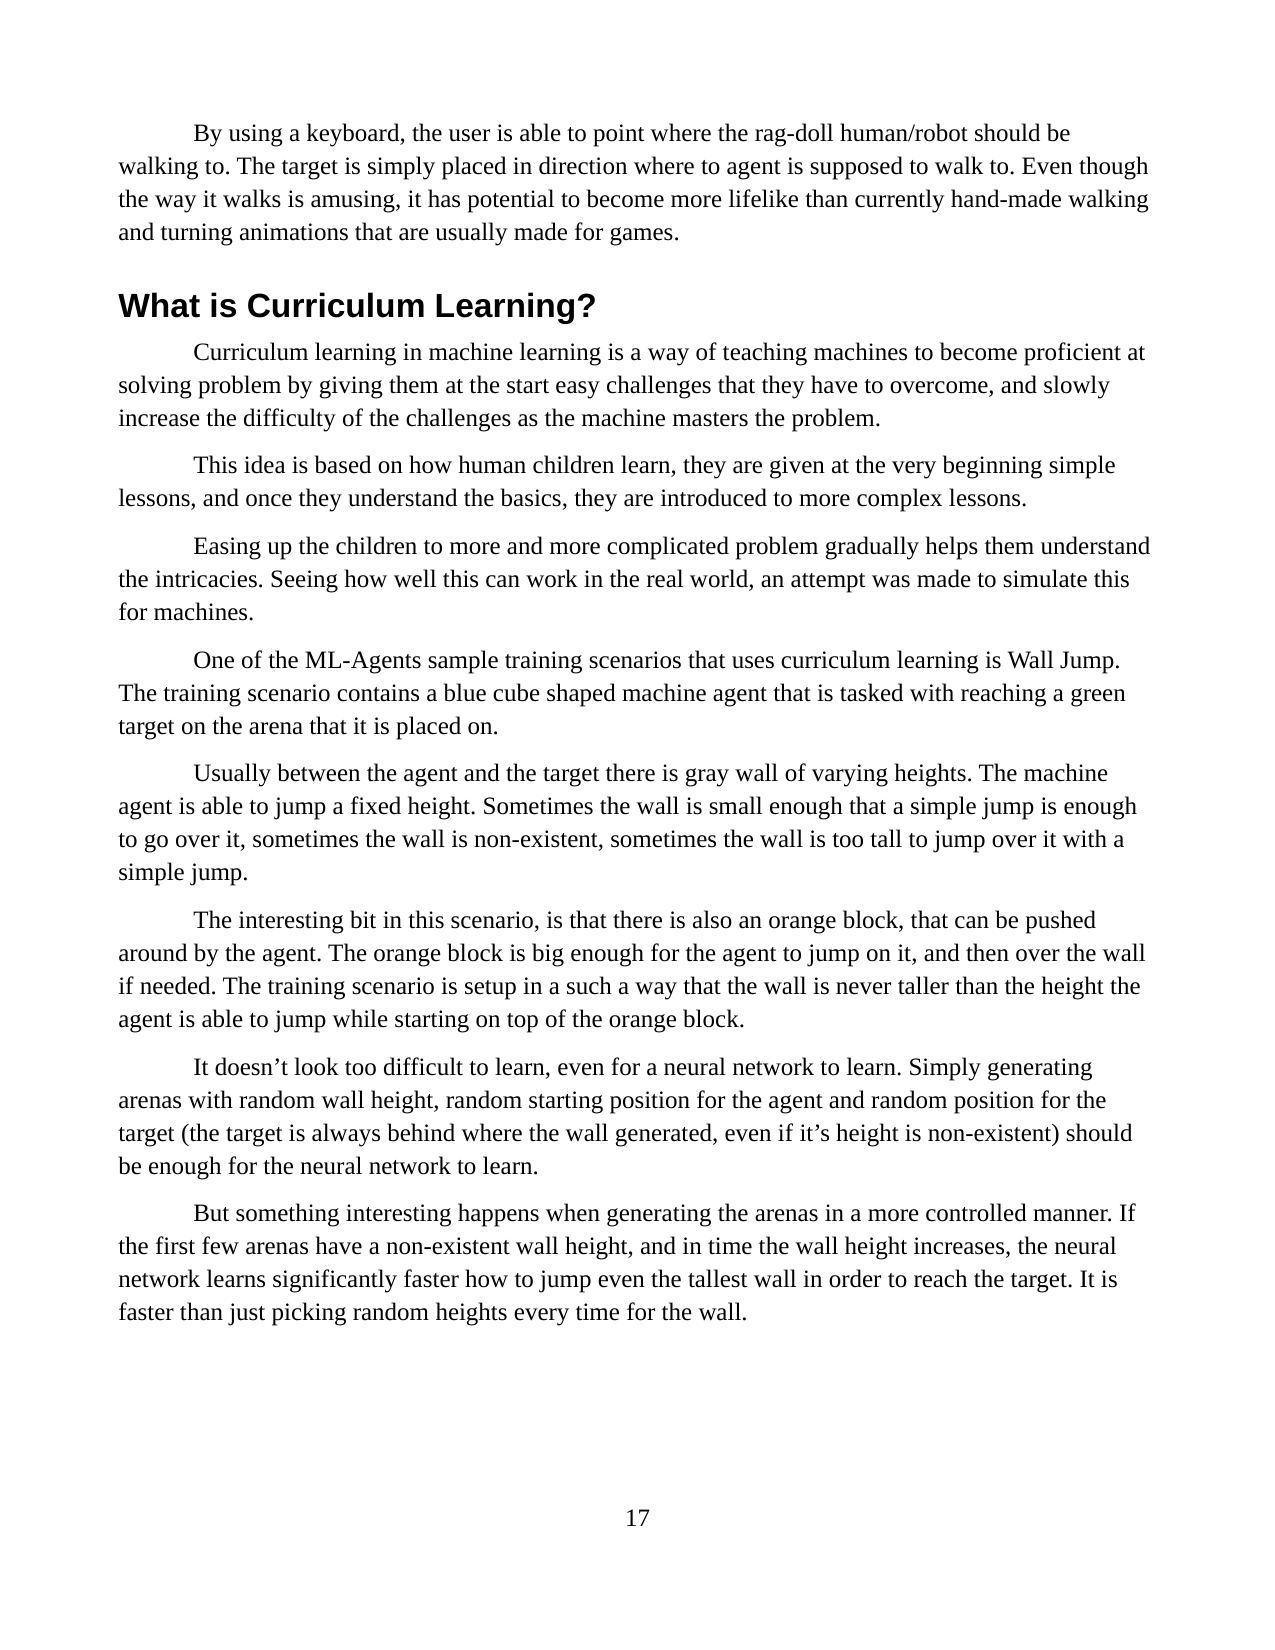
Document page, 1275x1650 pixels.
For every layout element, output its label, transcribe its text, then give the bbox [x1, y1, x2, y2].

text But something interesting happens when generating the arenas in a more controlled manner. If the first few arenas have a non-existent wall height, and in time the wall height increases, the neural network learns significantly faster how to jump even the tallest wall in order to reach the target. It is faster than just picking random heights every time for the wall. [118, 1198, 1157, 1326]
text Curriculum learning in machine learning is a way of teaching machines to become proficient at solving problem by giving them at the start easy challenges that they have to overcome, and slowly increase the difficulty of the challenges as the machine masters the problem. [118, 337, 1157, 432]
subtitle What is Curriculum Learning? [118, 286, 1157, 324]
text One of the ML-Agents sample training scenarios that uses curriculum learning is Wall Jump. The training scenario contains a blue cube shaped machine agent that is tasked with reaching a green target on the arena that it is placed on. [118, 645, 1157, 739]
text The interesting bit in this scenario, is that there is also an orange block, that can be pushed around by the agent. The orange block is big enough for the agent to jump on it, and then over the wall if needed. The training scenario is setup in a such a way that the wall is never taller than the height the agent is able to jump while starting on top of the orange block. [118, 905, 1157, 1033]
text Usually between the agent and the target there is gray wall of varying heights. The machine agent is able to jump a fixed height. Sometimes the wall is small enough that a simple jump is enough to go over it, sometimes the wall is non-existent, sometimes the wall is too tall to jump over it with a simple jump. [118, 758, 1157, 886]
text By using a keyboard, the user is able to point where the rag-doll human/robot should be walking to. The target is simply placed in direction where to agent is supposed to walk to. Even though the way it walks is amusing, it has potential to become more lifelike than currently hand-made walking and turning animations that are usually made for games. [118, 118, 1157, 246]
text Easing up the children to more and more complicated problem gradually helps them understand the intricacies. Seeing how well this can work in the real world, an attempt was made to simulate this for machines. [118, 531, 1157, 626]
text It doesn’t look too difficult to learn, even for a neural network to learn. Simply generating arenas with random wall height, random starting position for the agent and random position for the target (the target is always behind where the wall generated, even if it’s height is non-existent) should be enough for the neural network to learn. [118, 1052, 1157, 1179]
text This idea is based on how human children learn, they are given at the very beginning simple lessons, and once they understand the basics, they are introduced to more complex lessons. [118, 450, 1157, 512]
